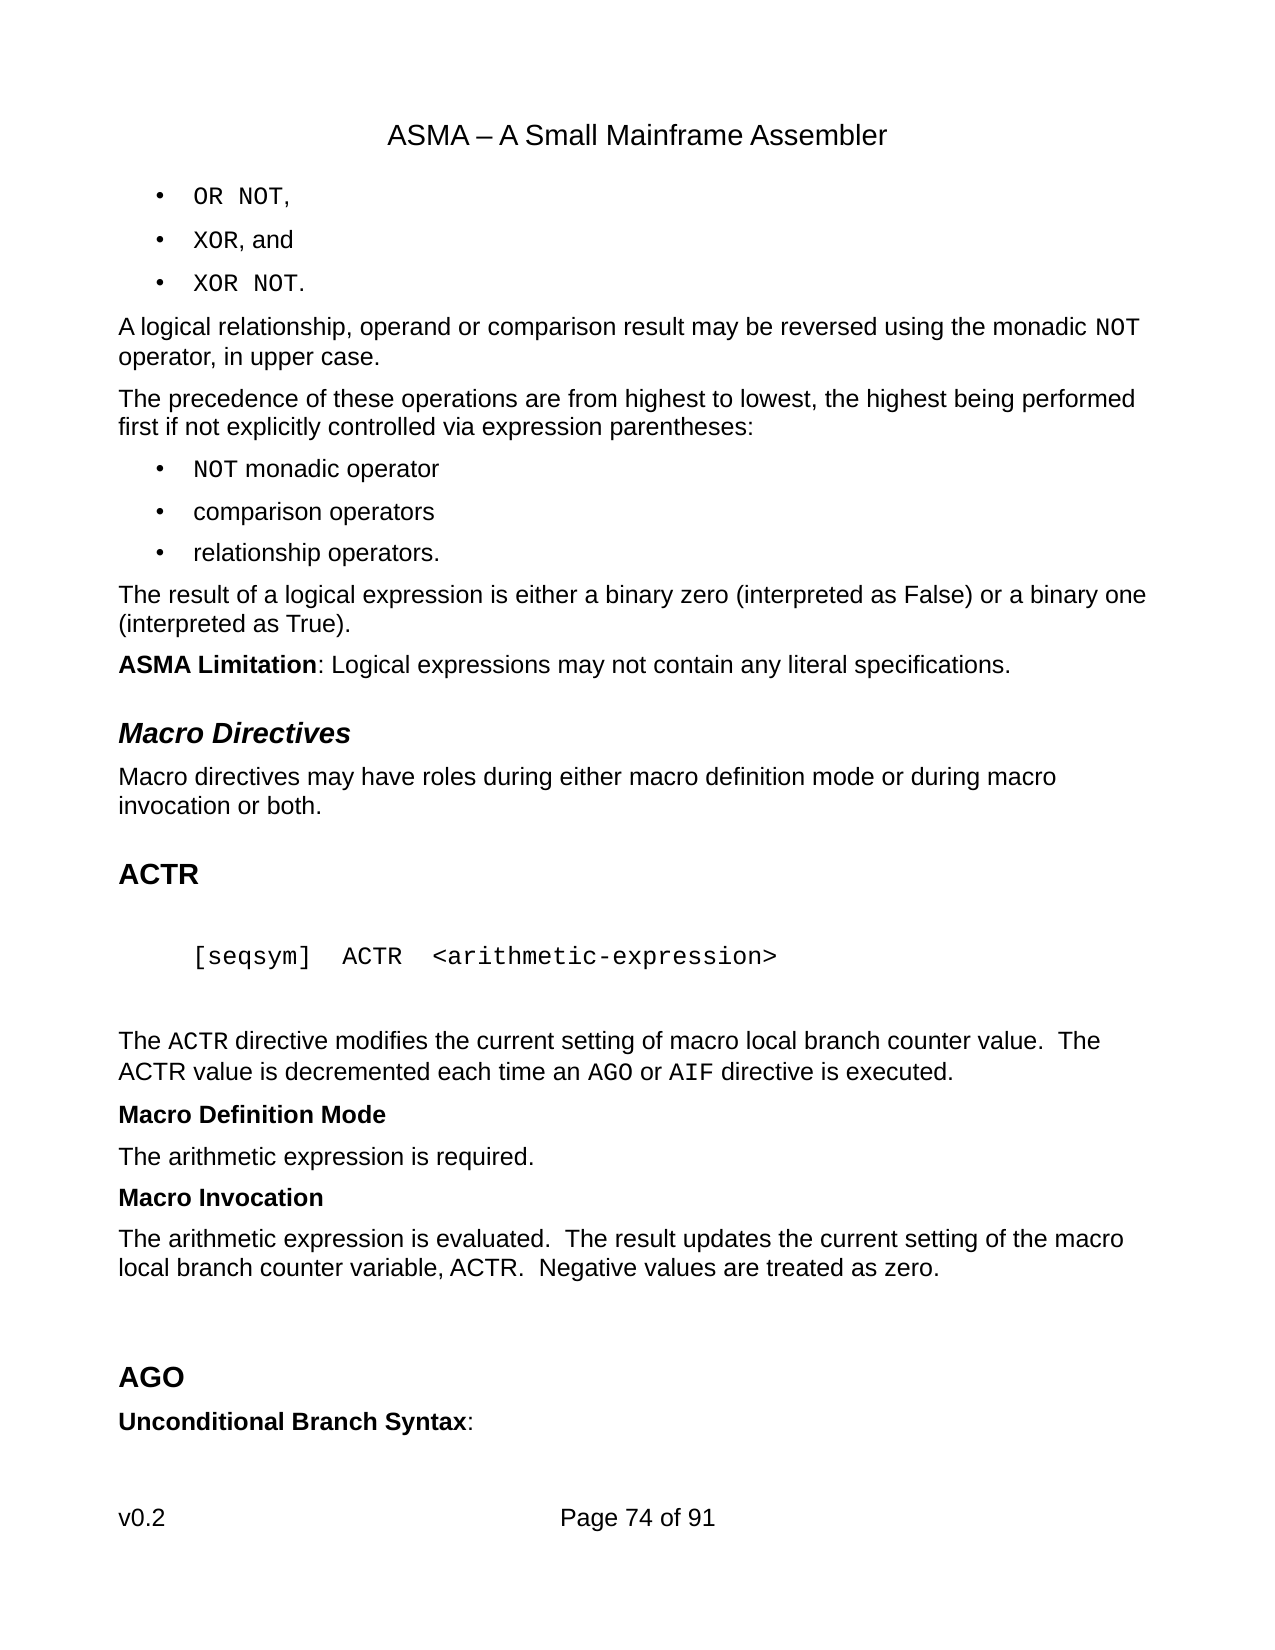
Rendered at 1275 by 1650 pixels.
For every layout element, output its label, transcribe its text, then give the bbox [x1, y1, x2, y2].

text The result of a logical expression is either a binary zero (interpreted as False) or a binary one (interpreted as True). [118, 580, 1157, 637]
subtitle ACTR [118, 857, 1157, 891]
subtitle AGO [118, 1360, 1157, 1394]
text The arithmetic expression is evaluated. The result updates the current setting of the macro local branch counter variable, ACTR. Negative values are treated as zero. [118, 1224, 1157, 1282]
text Macro directives may have roles during either macro definition mode or during macro invocation or both. [118, 762, 1157, 819]
text ASMA Limitation: Logical expressions may not contain any literal specifications. [118, 650, 1157, 678]
text The precedence of these operations are from highest to lowest, the highest being performed first if not explicitly controlled via expression parentheses: [118, 384, 1157, 441]
text A logical relationship, operand or comparison result may be reversed using the monadic NOT operator, in upper case. [118, 311, 1157, 371]
list NOT monadic operator [156, 454, 1157, 484]
list XOR, and [156, 224, 1157, 256]
text The ACTR directive modifies the current setting of macro local branch counter value. The ACTR value is decremented each time an AGO or AIF directive is executed. [118, 1026, 1157, 1088]
text [seqsym] ACTR <arithmetic-expression> [192, 944, 1157, 972]
list OR NOT, [156, 181, 1157, 212]
text Macro Definition Mode [118, 1100, 1157, 1129]
text Macro Invocation [118, 1183, 1157, 1212]
list XOR NOT. [156, 268, 1157, 299]
list relationship operators. [156, 538, 1157, 567]
subtitle Macro Directives [118, 716, 1157, 749]
list comparison operators [156, 497, 1157, 526]
text Unconditional Branch Syntax: [118, 1406, 1157, 1435]
text The arithmetic expression is required. [118, 1142, 1157, 1170]
